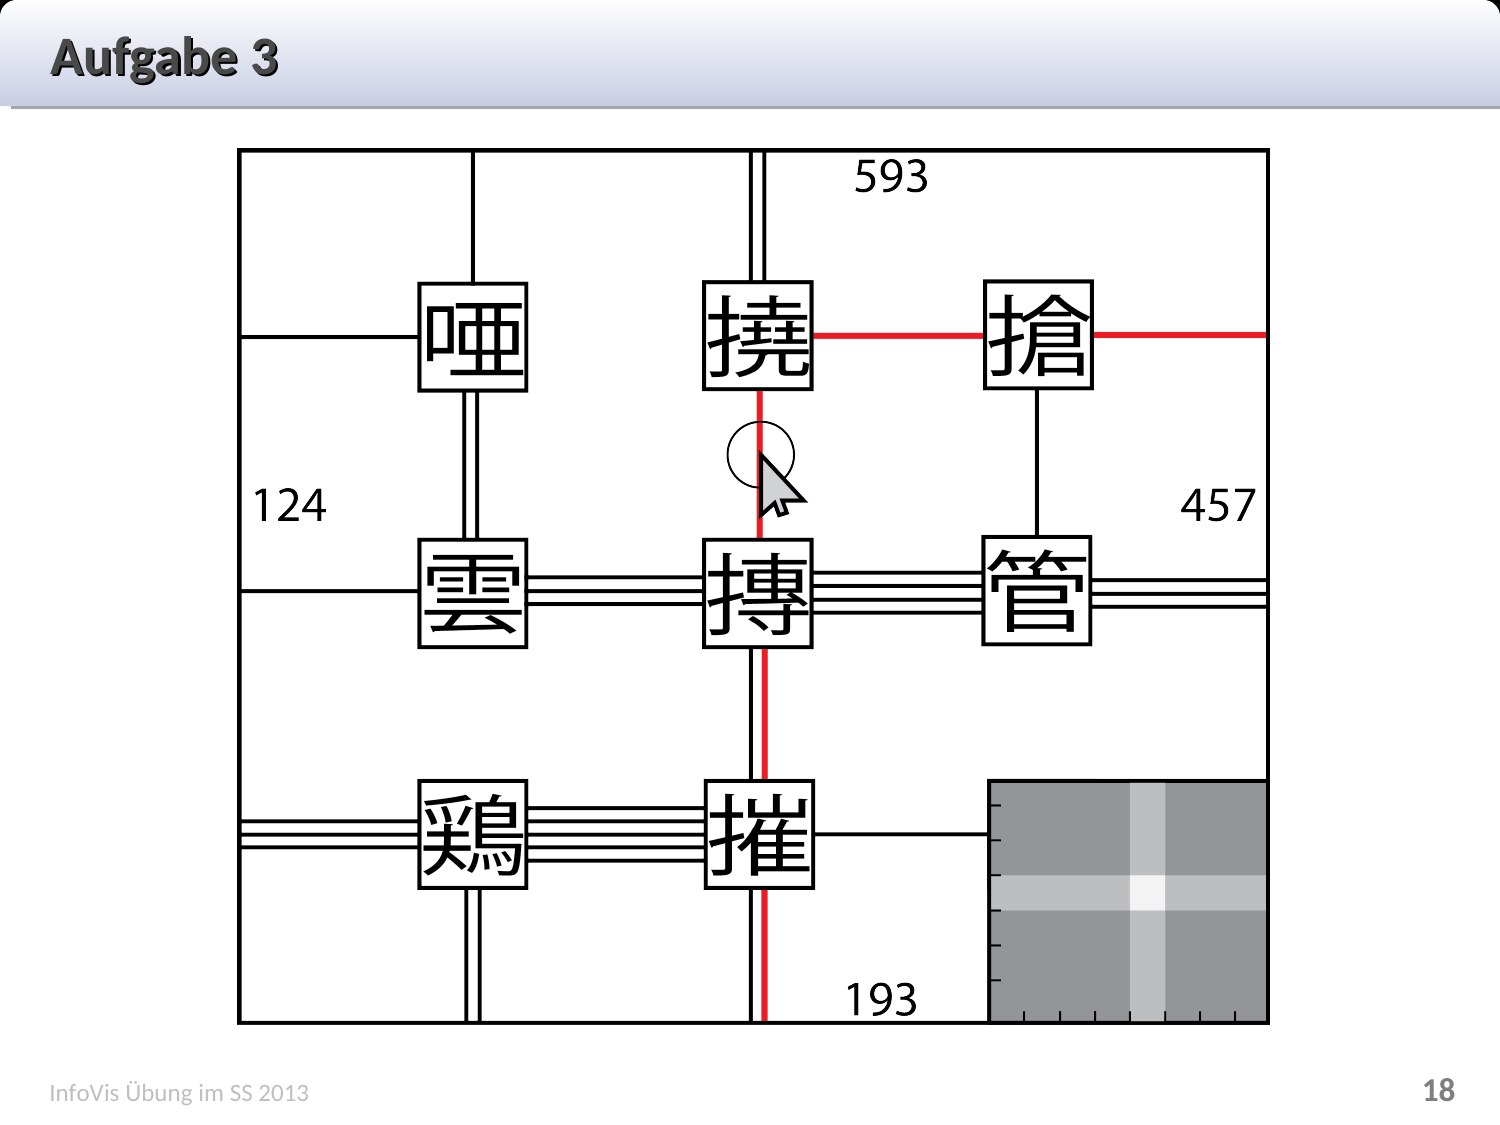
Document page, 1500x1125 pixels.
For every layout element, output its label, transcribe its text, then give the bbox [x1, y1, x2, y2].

text_box [1295, 1060, 1471, 1116]
text_box Aufgabe 3 [35, 0, 1463, 106]
picture [237, 148, 1270, 1028]
